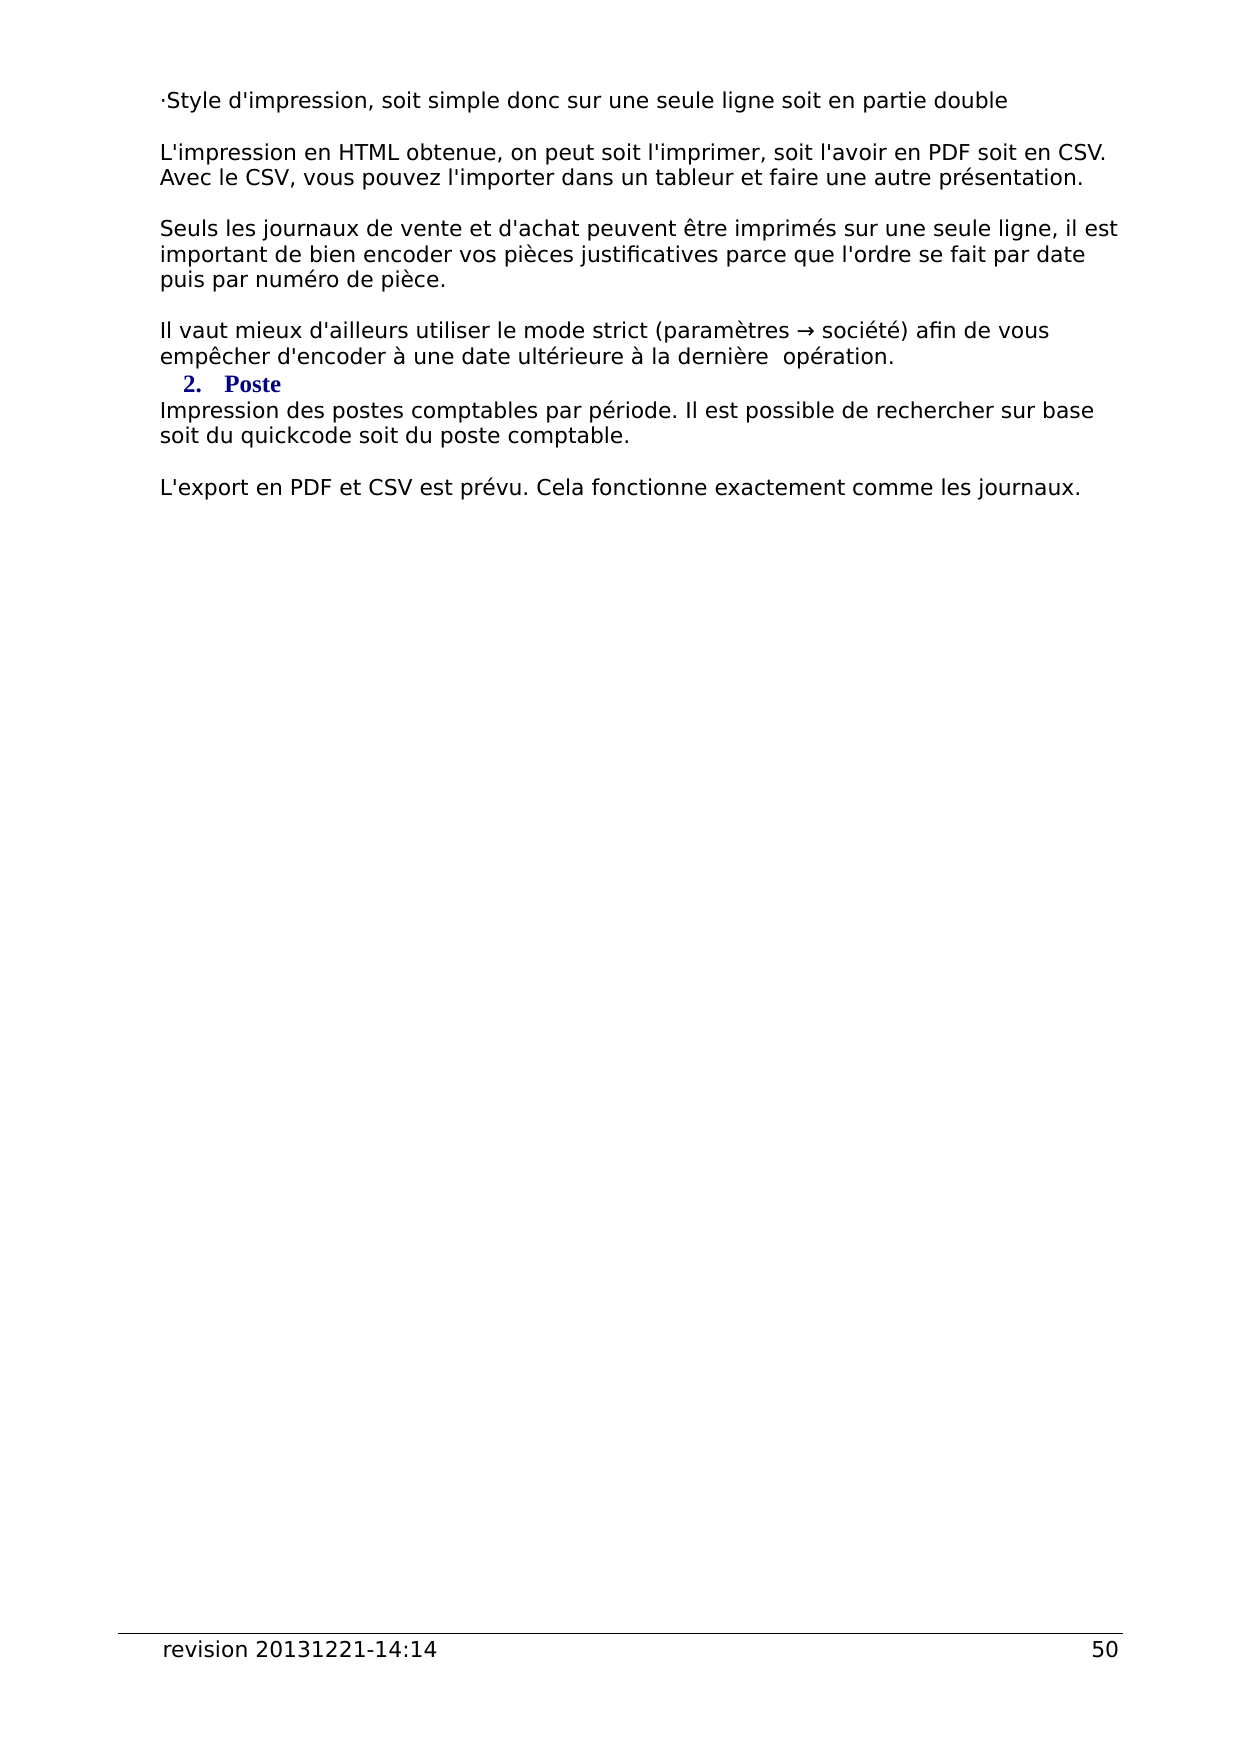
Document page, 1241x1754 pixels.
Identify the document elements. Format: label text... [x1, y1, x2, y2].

text L'impression en HTML obtenue, on peut soit l'imprimer, soit l'avoir en PDF soit en CSV. Avec le CSV, vous pouvez l'importer dans un tableur et faire une autre présentation. [159, 139, 1123, 191]
text ·Style d'impression, soit simple donc sur une seule ligne soit en partie double [159, 88, 1123, 114]
text Il vaut mieux d'ailleurs utiliser le mode strict (paramètres → société) afin de vous empêcher d'encoder à une date ultérieure à la dernière opération. [159, 318, 1123, 369]
text Seuls les journaux de vente et d'achat peuvent être imprimés sur une seule ligne, il est important de bien encoder vos pièces justificatives parce que l'ordre se fait par date puis par numéro de pièce. [159, 216, 1123, 293]
subtitle Poste [177, 369, 1123, 398]
text L'export en PDF et CSV est prévu. Cela fonctionne exactement comme les journaux. [159, 474, 1123, 500]
text Impression des postes comptables par période. Il est possible de rechercher sur base soit du quickcode soit du poste comptable. [159, 398, 1123, 449]
